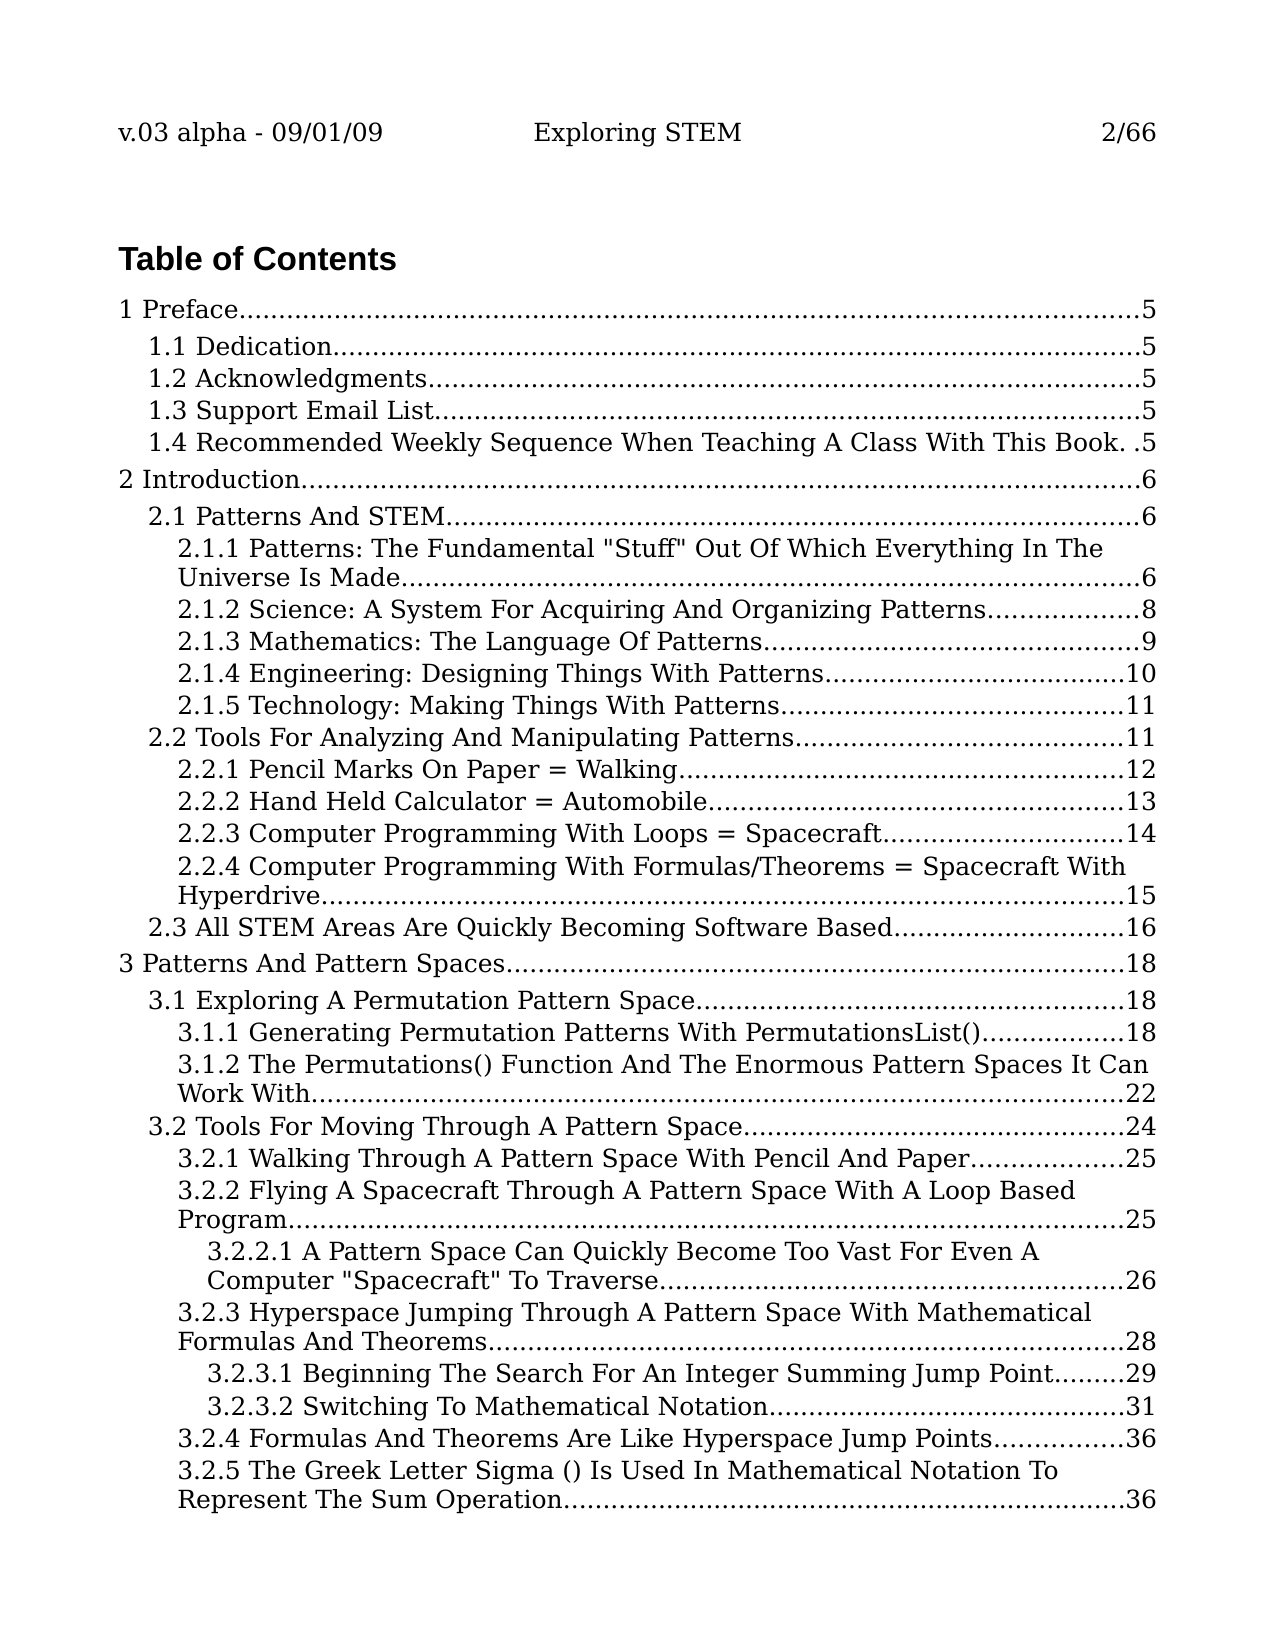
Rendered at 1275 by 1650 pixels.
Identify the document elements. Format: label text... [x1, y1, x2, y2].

text 2.1.3 Mathematics: The Language Of Patterns 9 [177, 627, 1157, 656]
text 3.2.2.1 A Pattern Space Can Quickly Become Too Vast For Even A Computer "Spacecraft" To Traverse 26 [207, 1237, 1157, 1295]
text 2.2.4 Computer Programming With Formulas/Theorems = Spacecraft With Hyperdrive 15 [177, 852, 1157, 910]
text 2.2.1 Pencil Marks On Paper = Walking 12 [177, 755, 1157, 784]
text 2.1.5 Technology: Making Things With Patterns 11 [177, 691, 1157, 720]
text 1.2 Acknowledgments 5 [148, 364, 1157, 393]
text 3.2.3.1 Beginning The Search For An Integer Summing Jump Point 29 [207, 1359, 1157, 1389]
text 1.1 Dedication 5 [148, 332, 1157, 361]
text 3.2.1 Walking Through A Pattern Space With Pencil And Paper 25 [177, 1144, 1157, 1173]
text 1.3 Support Email List 5 [148, 396, 1157, 425]
text 3.2 Tools For Moving Through A Pattern Space 24 [148, 1112, 1157, 1141]
text 3.1.2 The Permutations() Function And The Enormous Pattern Spaces It Can Work With 22 [177, 1050, 1157, 1109]
text 2.3 All STEM Areas Are Quickly Becoming Software Based 16 [148, 913, 1157, 942]
text 1.4 Recommended Weekly Sequence When Teaching A Class With This Book 5 [148, 428, 1157, 457]
text 2 Introduction 6 [118, 465, 1157, 494]
text 3.2.4 Formulas And Theorems Are Like Hyperspace Jump Points 36 [177, 1424, 1157, 1453]
text 3.2.3.2 Switching To Mathematical Notation 31 [207, 1392, 1157, 1421]
text 2.1 Patterns And STEM 6 [148, 502, 1157, 531]
text 2.1.2 Science: A System For Acquiring And Organizing Patterns 8 [177, 595, 1157, 624]
subtitle Table of Contents [118, 239, 1157, 277]
text 2.2.2 Hand Held Calculator = Automobile 13 [177, 787, 1157, 817]
text 2.2 Tools For Analyzing And Manipulating Patterns 11 [148, 723, 1157, 752]
text 2.1.1 Patterns: The Fundamental "Stuff" Out Of Which Everything In The Universe Is Made 6 [177, 534, 1157, 592]
text 3.2.2 Flying A Spacecraft Through A Pattern Space With A Loop Based Program 25 [177, 1176, 1157, 1234]
text 3 Patterns And Pattern Spaces 18 [118, 949, 1157, 979]
text 3.1 Exploring A Permutation Pattern Space 18 [148, 986, 1157, 1015]
text 1 Preface 5 [118, 295, 1157, 324]
text 2.2.3 Computer Programming With Loops = Spacecraft 14 [177, 819, 1157, 849]
text 3.1.1 Generating Permutation Patterns With PermutationsList() 18 [177, 1018, 1157, 1047]
text 3.2.3 Hyperspace Jumping Through A Pattern Space With Mathematical Formulas And Theorems 28 [177, 1298, 1157, 1357]
text 2.1.4 Engineering: Designing Things With Patterns 10 [177, 659, 1157, 688]
text 3.2.5 The Greek Letter Sigma () Is Used In Mathematical Notation To Represent The Sum Operation 36 [177, 1456, 1157, 1514]
